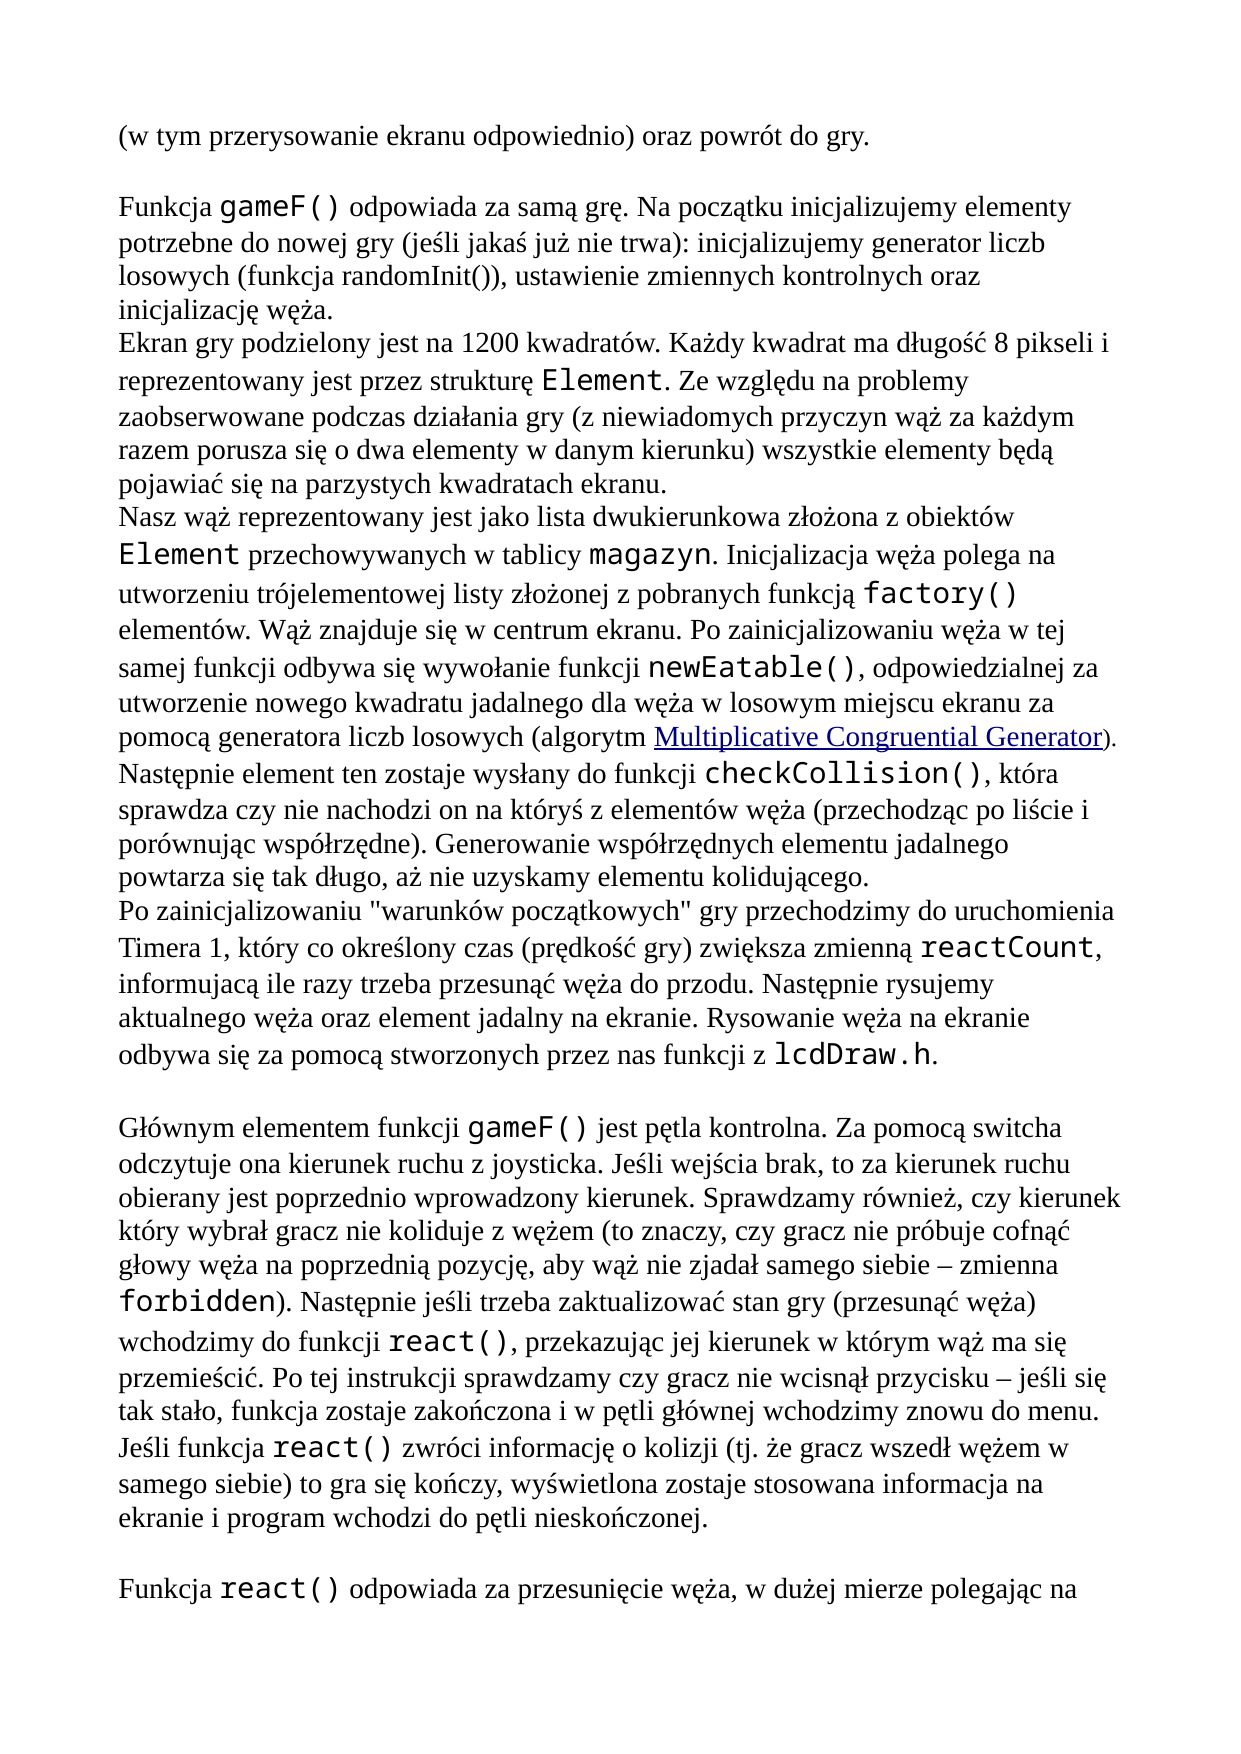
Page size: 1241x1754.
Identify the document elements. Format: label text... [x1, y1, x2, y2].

text Głównym elementem funkcji gameF() jest pętla kontrolna. Za pomocą switcha odczytuje ona kierunek ruchu z joysticka. Jeśli wejścia brak, to za kierunek ruchu obierany jest poprzednio wprowadzony kierunek. Sprawdzamy również, czy kierunek który wybrał gracz nie koliduje z wężem (to znaczy, czy gracz nie próbuje cofnąć głowy węża na poprzednią pozycję, aby wąż nie zjadał samego siebie – zmienna forbidden). Następnie jeśli trzeba zaktualizować stan gry (przesunąć węża) wchodzimy do funkcji react(), przekazując jej kierunek w którym wąż ma się przemieścić. Po tej instrukcji sprawdzamy czy gracz nie wcisnął przycisku – jeśli się tak stało, funkcja zostaje zakończona i w pętli głównej wchodzimy znowu do menu. [118, 1106, 1122, 1427]
text Jeśli funkcja react() zwróci informację o kolizji (tj. że gracz wszedł wężem w samego siebie) to gra się kończy, wyświetlona zostaje stosowana informacja na ekranie i program wchodzi do pętli nieskończonej. [118, 1427, 1122, 1533]
text Funkcja react() odpowiada za przesunięcie węża, w dużej mierze polegając na [118, 1567, 1122, 1607]
text Po zainicjalizowaniu "warunków początkowych" gry przechodzimy do uruchomienia Timera 1, który co określony czas (prędkość gry) zwiększa zmienną reactCount, informujacą ile razy trzeba przesunąć węża do przodu. Następnie rysujemy aktualnego węża oraz element jadalny na ekranie. Rysowanie węża na ekranie odbywa się za pomocą stworzonych przez nas funkcji z lcdDraw.h. [118, 893, 1122, 1073]
text Funkcja gameF() odpowiada za samą grę. Na początku inicjalizujemy elementy potrzebne do nowej gry (jeśli jakaś już nie trwa): inicjalizujemy generator liczb losowych (funkcja randomInit()), ustawienie zmiennych kontrolnych oraz inicjalizację węża. [118, 185, 1122, 326]
text Ekran gry podzielony jest na 1200 kwadratów. Każdy kwadrat ma długość 8 pikseli i reprezentowany jest przez strukturę Element. Ze względu na problemy zaobserwowane podczas działania gry (z niewiadomych przyczyn wąż za każdym razem porusza się o dwa elementy w danym kierunku) wszystkie elementy będą pojawiać się na parzystych kwadratach ekranu. [118, 326, 1122, 499]
text Nasz wąż reprezentowany jest jako lista dwukierunkowa złożona z obiektów Element przechowywanych w tablicy magazyn. Inicjalizacja węża polega na utworzeniu trójelementowej listy złożonej z pobranych funkcją factory() elementów. Wąż znajduje się w centrum ekranu. Po zainicjalizowaniu węża w tej samej funkcji odbywa się wywołanie funkcji newEatable(), odpowiedzialnej za utworzenie nowego kwadratu jadalnego dla węża w losowym miejscu ekranu za pomocą generatora liczb losowych (algorytm Multiplicative Congruential Generator). Następnie element ten zostaje wysłany do funkcji checkCollision(), która sprawdza czy nie nachodzi on na któryś z elementów węża (przechodząc po liście i porównując współrzędne). Generowanie współrzędnych elementu jadalnego powtarza się tak długo, aż nie uzyskamy elementu kolidującego. [118, 499, 1122, 893]
text (w tym przerysowanie ekranu odpowiednio) oraz powrót do gry. [118, 118, 1122, 152]
